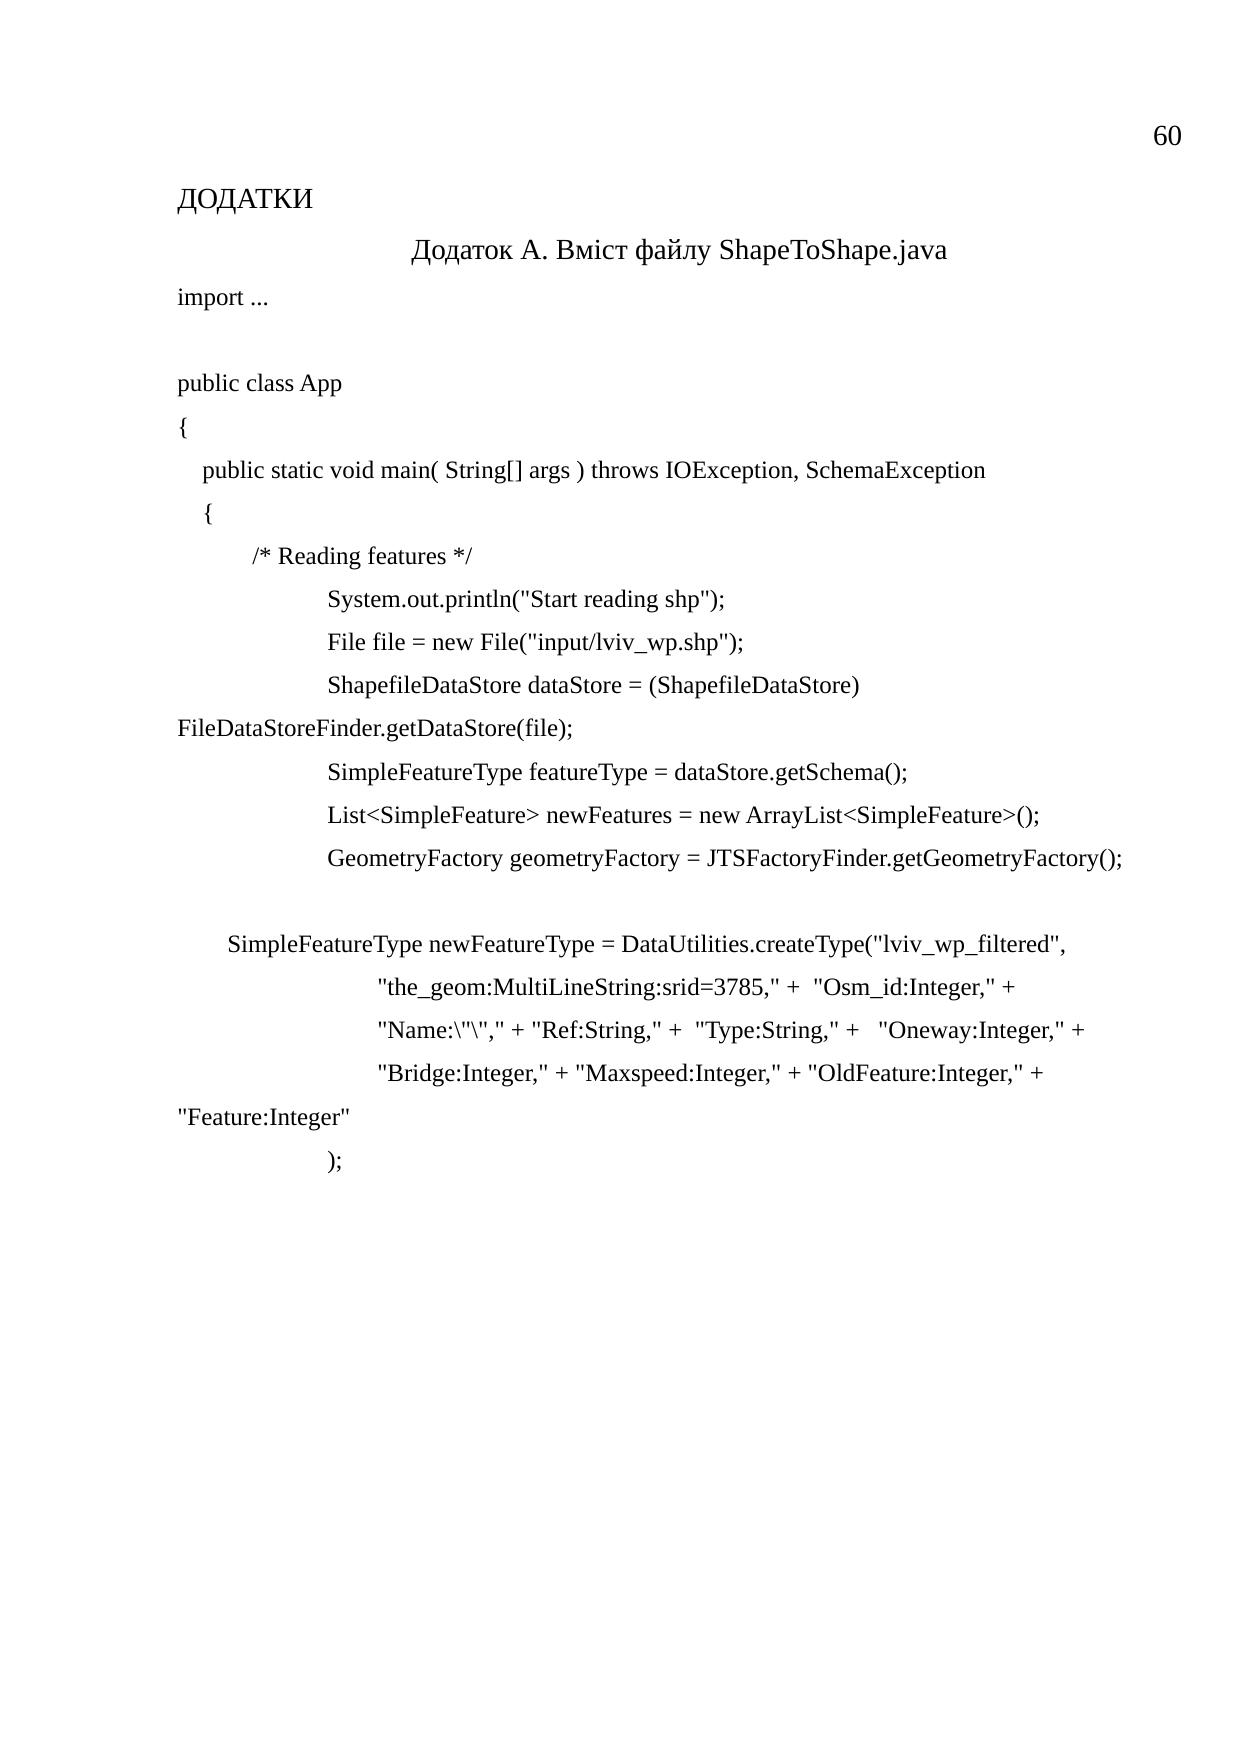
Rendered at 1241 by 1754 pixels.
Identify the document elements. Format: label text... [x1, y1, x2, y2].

text Додаток А. Вміст файлу ShapeToShape.java [177, 232, 1182, 266]
text import ... public class App { public static void main( String[] args ) throws IOException, SchemaException { /* Reading features */ System.out.println("Start reading shp"); File file = new File("input/lviv_wp.shp"); ShapefileDataStore dataStore = (ShapefileDataStore) FileDataStoreFinder.getDataStore(file); SimpleFeatureType featureType = dataStore.getSchema(); List<SimpleFeature> newFeatures = new ArrayList<SimpleFeature>(); GeometryFactory geometryFactory = JTSFactoryFinder.getGeometryFactory(); SimpleFeatureType newFeatureType = DataUtilities.createType("lviv_wp_filtered", "the_geom:MultiLineString:srid=3785," + "Osm_id:Integer," + "Name:\"\"," + "Ref:String," + "Type:String," + "Oneway:Integer," + "Bridge:Integer," + "Maxspeed:Integer," + "OldFeature:Integer," + "Feature:Integer" ); [177, 282, 1182, 1217]
text ДОДАТКИ [177, 182, 1182, 215]
